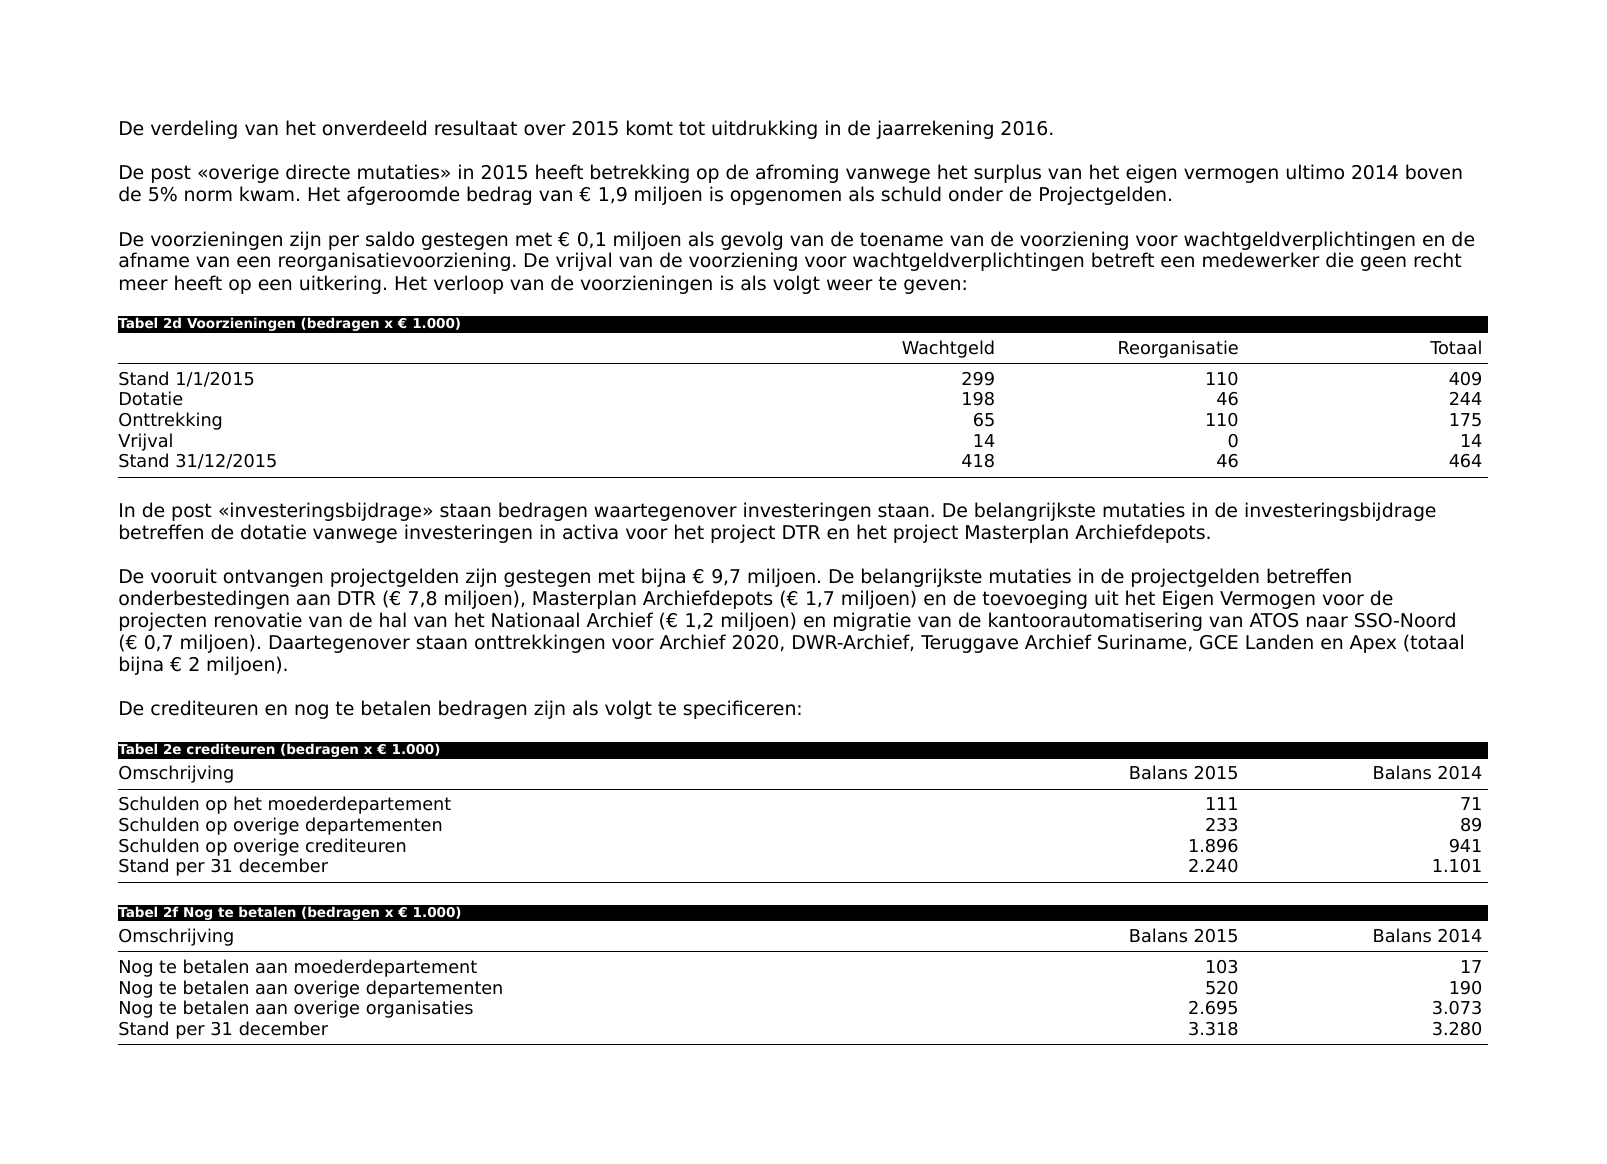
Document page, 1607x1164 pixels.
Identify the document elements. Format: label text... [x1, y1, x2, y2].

table_cell 233 [1001, 815, 1244, 836]
table_cell Balans 2015 [1001, 759, 1244, 789]
table_cell Nog te betalen aan overige organisaties [118, 998, 1001, 1019]
table_cell 14 [758, 431, 1001, 451]
table_cell Stand per 31 december [118, 1019, 1001, 1044]
table_cell Balans 2014 [1245, 921, 1488, 951]
table_cell Totaal [1245, 333, 1488, 363]
table_cell Schulden op overige departementen [118, 815, 1001, 836]
table_cell 110 [1001, 364, 1244, 389]
table_cell 103 [1001, 952, 1244, 978]
table_cell 89 [1245, 815, 1488, 836]
table_cell 941 [1245, 836, 1488, 856]
table_cell 464 [1245, 451, 1488, 477]
text De crediteuren en nog te betalen bedragen zijn als volgt te specificeren: [118, 698, 1488, 720]
table_cell Nog te betalen aan overige departementen [118, 978, 1001, 998]
table_cell 299 [758, 364, 1001, 389]
table_cell Schulden op het moederdepartement [118, 790, 1001, 815]
table_cell 1.896 [1001, 836, 1244, 856]
text De voorzieningen zijn per saldo gestegen met € 0,1 miljoen als gevolg van de toename van de voorziening voor wachtgeldverplichtingen en de afname van een reorganisatievoorziening. De vrijval van de voorziening voor wachtgeldverplichtingen betreft een medewerker die geen recht meer heeft op een uitkering. Het verloop van de voorzieningen is als volgt weer te geven: [118, 228, 1488, 294]
table_cell 198 [758, 389, 1001, 410]
table_cell 46 [1001, 389, 1244, 410]
table_cell 46 [1001, 451, 1244, 477]
table_cell 3.318 [1001, 1019, 1244, 1044]
table_cell 409 [1245, 364, 1488, 389]
table_cell Omschrijving [118, 921, 1001, 951]
table_cell Wachtgeld [758, 333, 1001, 363]
text De post «overige directe mutaties» in 2015 heeft betrekking op de afroming vanwege het surplus van het eigen vermogen ultimo 2014 boven de 5% norm kwam. Het afgeroomde bedrag van € 1,9 miljoen is opgenomen als schuld onder de Projectgelden. [118, 162, 1488, 206]
table_cell 175 [1245, 410, 1488, 431]
table_cell Vrijval [118, 431, 757, 451]
table_cell 3.073 [1245, 998, 1488, 1019]
table_cell Nog te betalen aan moederdepartement [118, 952, 1001, 978]
text De vooruit ontvangen projectgelden zijn gestegen met bijna € 9,7 miljoen. De belangrijkste mutaties in de projectgelden betreffen onderbestedingen aan DTR (€ 7,8 miljoen), Masterplan Archiefdepots (€ 1,7 miljoen) en de toevoeging uit het Eigen Vermogen voor de projecten renovatie van de hal van het Nationaal Archief (€ 1,2 miljoen) en migratie van de kantoorautomatisering van ATOS naar SSO-Noord (€ 0,7 miljoen). Daartegenover staan onttrekkingen voor Archief 2020, DWR-Archief, Teruggave Archief Suriname, GCE Landen en Apex (totaal bijna € 2 miljoen). [118, 566, 1488, 676]
table_cell 2.240 [1001, 856, 1244, 882]
table_cell 17 [1245, 952, 1488, 978]
table_cell Schulden op overige crediteuren [118, 836, 1001, 856]
table_cell Stand 1/1/2015 [118, 364, 757, 389]
table_cell Stand 31/12/2015 [118, 451, 757, 477]
table_cell 110 [1001, 410, 1244, 431]
table_cell 418 [758, 451, 1001, 477]
table_cell Reorganisatie [1001, 333, 1244, 363]
text In de post «investeringsbijdrage» staan bedragen waartegenover investeringen staan. De belangrijkste mutaties in de investeringsbijdrage betreffen de dotatie vanwege investeringen in activa voor het project DTR en het project Masterplan Archiefdepots. [118, 500, 1488, 544]
table_cell 71 [1245, 790, 1488, 815]
table_cell Onttrekking [118, 410, 757, 431]
table_cell 1.101 [1245, 856, 1488, 882]
table_cell 2.695 [1001, 998, 1244, 1019]
table_cell Omschrijving [118, 759, 1001, 789]
table_cell 14 [1245, 431, 1488, 451]
table_cell 190 [1245, 978, 1488, 998]
table_header Tabel 2e crediteuren (bedragen x € 1.000) [118, 742, 1488, 758]
table_cell Balans 2014 [1245, 759, 1488, 789]
table_cell 0 [1001, 431, 1244, 451]
table_cell 244 [1245, 389, 1488, 410]
table_cell Dotatie [118, 389, 757, 410]
table_cell 111 [1001, 790, 1244, 815]
text De verdeling van het onverdeeld resultaat over 2015 komt tot uitdrukking in de jaarrekening 2016. [118, 118, 1488, 140]
table_header Tabel 2f Nog te betalen (bedragen x € 1.000) [118, 905, 1488, 920]
table_cell 65 [758, 410, 1001, 431]
table_cell Balans 2015 [1001, 921, 1244, 951]
table_cell 520 [1001, 978, 1244, 998]
table_cell 3.280 [1245, 1019, 1488, 1044]
table_header Tabel 2d Voorzieningen (bedragen x € 1.000) [118, 316, 1488, 332]
table_cell Stand per 31 december [118, 856, 1001, 882]
table_cell [118, 333, 757, 363]
